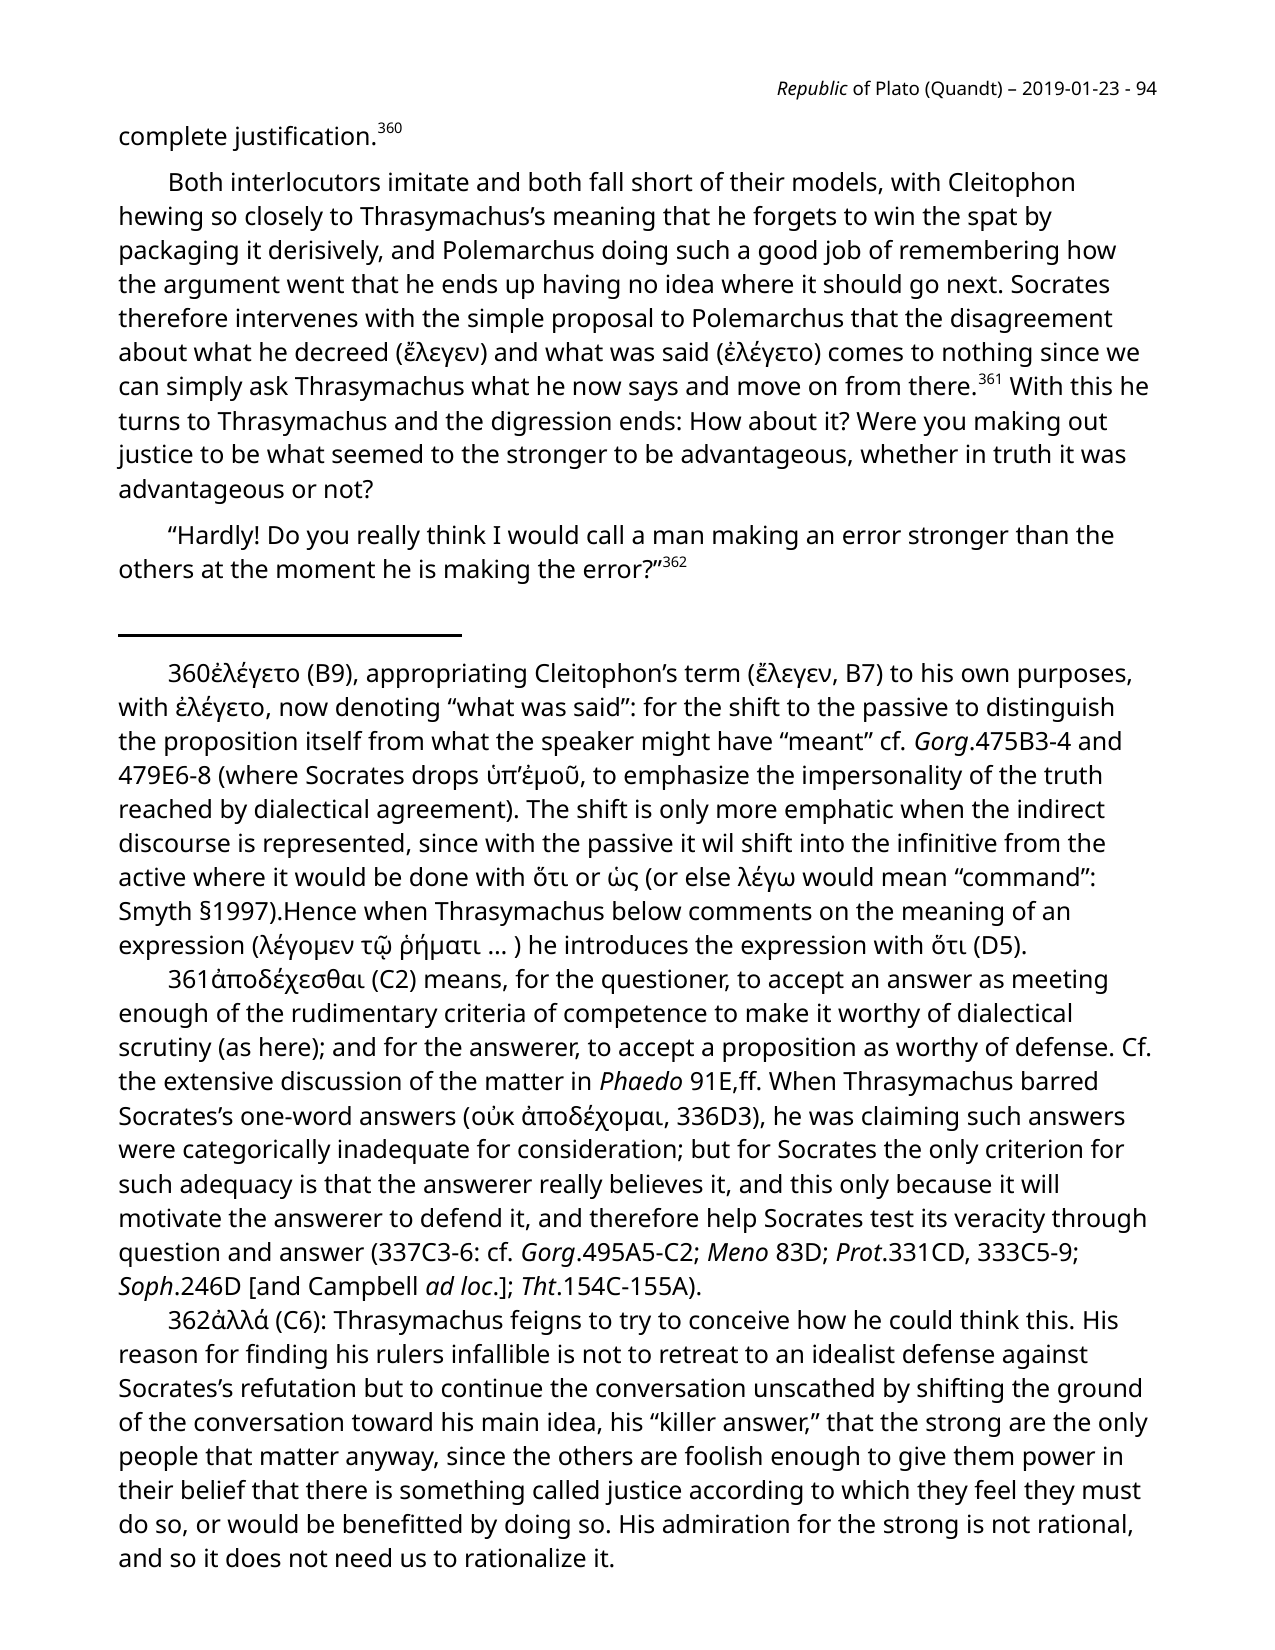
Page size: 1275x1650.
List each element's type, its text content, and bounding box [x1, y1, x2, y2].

text Both interlocutors imitate and both fall short of their models, with Cleitophon hewing so closely to Thrasymachus’s meaning that he forgets to win the spat by packaging it derisively, and Polemarchus doing such a good job of remembering how the argument went that he ends up having no idea where it should go next. Socrates therefore intervenes with the simple proposal to Polemarchus that the disagreement about what he decreed (ἔλεγεν) and what was said (ἐλέγετο) comes to nothing since we can simply ask Thrasymachus what he now says and move on from there. With this he turns to Thrasymachus and the digression ends: How about it? Were you making out justice to be what seemed to the stronger to be advantageous, whether in truth it was advantageous or not? [118, 165, 1157, 505]
text ἐλέγετο (B9), appropriating Cleitophon’s term (ἔλεγεν, B7) to his own purposes, with ἐλέγετο, now denoting “what was said”: for the shift to the passive to distinguish the proposition itself from what the speaker might have “meant” cf. Gorg.475B3-4 and 479E6-8 (where Socrates drops ὑπ’ἐμοῦ, to emphasize the impersonality of the truth reached by dialectical agreement). The shift is only more emphatic when the indirect discourse is represented, since with the passive it wil shift into the infinitive from the active where it would be done with ὅτι or ὡς (or else λέγω would mean “command”: Smyth §1997).Hence when Thrasymachus below comments on the meaning of an expression (λέγομεν τῷ ῥήματι … ) he introduces the expression with ὅτι (D5). [118, 655, 1157, 962]
text “But this was not the way the argument actually went,” Polemarchus objects, with complete justification. [118, 118, 1157, 152]
text ἀποδέχεσθαι (C2) means, for the questioner, to accept an answer as meeting enough of the rudimentary criteria of competence to make it worthy of dialectical scrutiny (as here); and for the answerer, to accept a proposition as worthy of defense. Cf. the extensive discussion of the matter in Phaedo 91E,ff. When Thrasymachus barred Socrates’s one-word answers (οὐκ ἀποδέχομαι, 336D3), he was claiming such answers were categorically inadequate for consideration; but for Socrates the only criterion for such adequacy is that the answerer really believes it, and this only because it will motivate the answerer to defend it, and therefore help Socrates test its veracity through question and answer (337C3-6: cf. Gorg.495A5-C2; Meno 83D; Prot.331CD, 333C5-9; Soph.246D [and Campbell ad loc.]; Tht.154C-155A). [118, 962, 1157, 1302]
text “Hardly! Do you really think I would call a man making an error stronger than the others at the moment he is making the error?” [118, 518, 1157, 586]
text ἀλλά (C6): Thrasymachus feigns to try to conceive how he could think this. His reason for finding his rulers infallible is not to retreat to an idealist defense against Socrates’s refutation but to continue the conversation unscathed by shifting the ground of the conversation toward his main idea, his “killer answer,” that the strong are the only people that matter anyway, since the others are foolish enough to give them power in their belief that there is something called justice according to which they feel they must do so, or would be benefitted by doing so. His admiration for the strong is not rational, and so it does not need us to rationalize it. [118, 1302, 1157, 1575]
